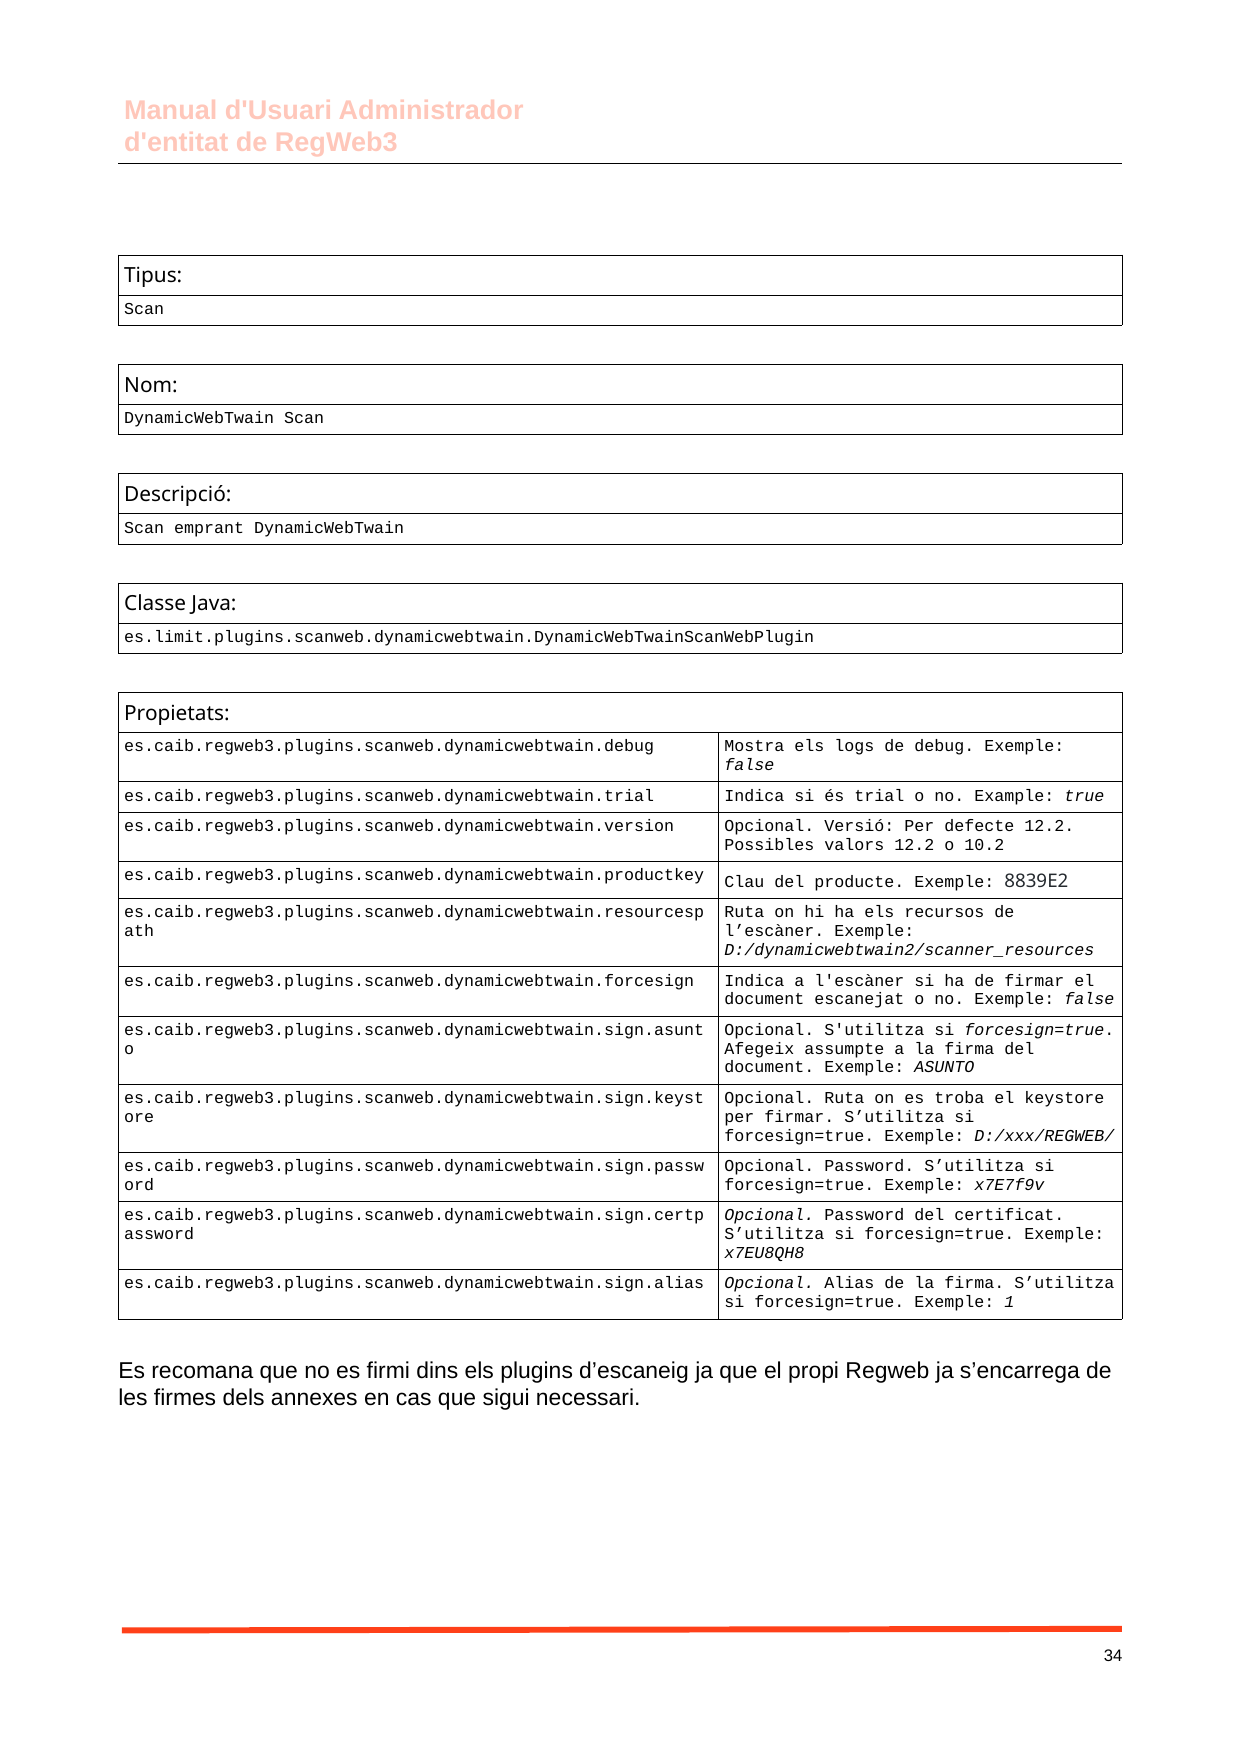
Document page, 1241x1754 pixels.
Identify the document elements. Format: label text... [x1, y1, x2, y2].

table_cell Indica si és trial o no. Example: true [719, 782, 1122, 812]
table_cell Opcional. Versió: Per defecte 12.2. Possibles valors 12.2 o 10.2 [719, 813, 1122, 861]
table_cell Opcional. S'utilitza si forcesign=true. Afegeix assumpte a la firma del document. Exemple: ASUNTO [719, 1017, 1122, 1084]
text Es recomana que no es firmi dins els plugins d’escaneig ja que el propi Regweb ja s’encarrega de les firmes dels annexes en cas que sigui necessari. [118, 1357, 1122, 1410]
table_cell DynamicWebTwain Scan [119, 405, 1122, 434]
table_cell es.caib.regweb3.plugins.scanweb.dynamicwebtwain.sign.asunto [119, 1017, 718, 1084]
table_cell es.caib.regweb3.plugins.scanweb.dynamicwebtwain.sign.certpassword [119, 1202, 718, 1269]
table_cell Scan emprant DynamicWebTwain [119, 514, 1122, 544]
table_header Nom: [119, 365, 1122, 404]
table_cell es.limit.plugins.scanweb.dynamicwebtwain.DynamicWebTwainScanWebPlugin [119, 624, 1122, 653]
table_cell es.caib.regweb3.plugins.scanweb.dynamicwebtwain.sign.alias [119, 1270, 718, 1318]
table_cell Opcional. Password del certificat. S’utilitza si forcesign=true. Exemple: x7EU8QH8 [719, 1202, 1122, 1269]
table_cell es.caib.regweb3.plugins.scanweb.dynamicwebtwain.resourcespath [119, 899, 718, 966]
table_header Descripció: [119, 474, 1122, 513]
table_header Tipus: [119, 256, 1122, 294]
table_cell es.caib.regweb3.plugins.scanweb.dynamicwebtwain.forcesign [119, 967, 718, 1016]
table_cell es.caib.regweb3.plugins.scanweb.dynamicwebtwain.debug [119, 733, 718, 781]
table_cell es.caib.regweb3.plugins.scanweb.dynamicwebtwain.trial [119, 782, 718, 812]
table_header Propietats: [119, 693, 1122, 732]
table_cell es.caib.regweb3.plugins.scanweb.dynamicwebtwain.sign.keystore [119, 1085, 718, 1152]
table_cell Opcional. Password. S’utilitza si forcesign=true. Exemple: x7E7f9v [719, 1153, 1122, 1201]
table_cell es.caib.regweb3.plugins.scanweb.dynamicwebtwain.sign.password [119, 1153, 718, 1201]
table_header Classe Java: [119, 584, 1122, 623]
table_cell Scan [119, 296, 1122, 325]
table_cell Ruta on hi ha els recursos de l’escàner. Exemple: D:/dynamicwebtwain2/scanner_resources [719, 899, 1122, 966]
table_cell Opcional. Alias de la firma. S’utilitza si forcesign=true. Exemple: 1 [719, 1270, 1122, 1318]
table_cell es.caib.regweb3.plugins.scanweb.dynamicwebtwain.productkey [119, 862, 718, 898]
table_cell Opcional. Ruta on es troba el keystore per firmar. S’utilitza si forcesign=true. Exemple: D:/xxx/REGWEB/ [719, 1085, 1122, 1152]
table_cell Indica a l'escàner si ha de firmar el document escanejat o no. Exemple: false [719, 967, 1122, 1016]
table_cell Clau del producte. Exemple: 8839E2 [719, 862, 1122, 898]
table_cell es.caib.regweb3.plugins.scanweb.dynamicwebtwain.version [119, 813, 718, 861]
table_cell Mostra els logs de debug. Exemple: false [719, 733, 1122, 781]
